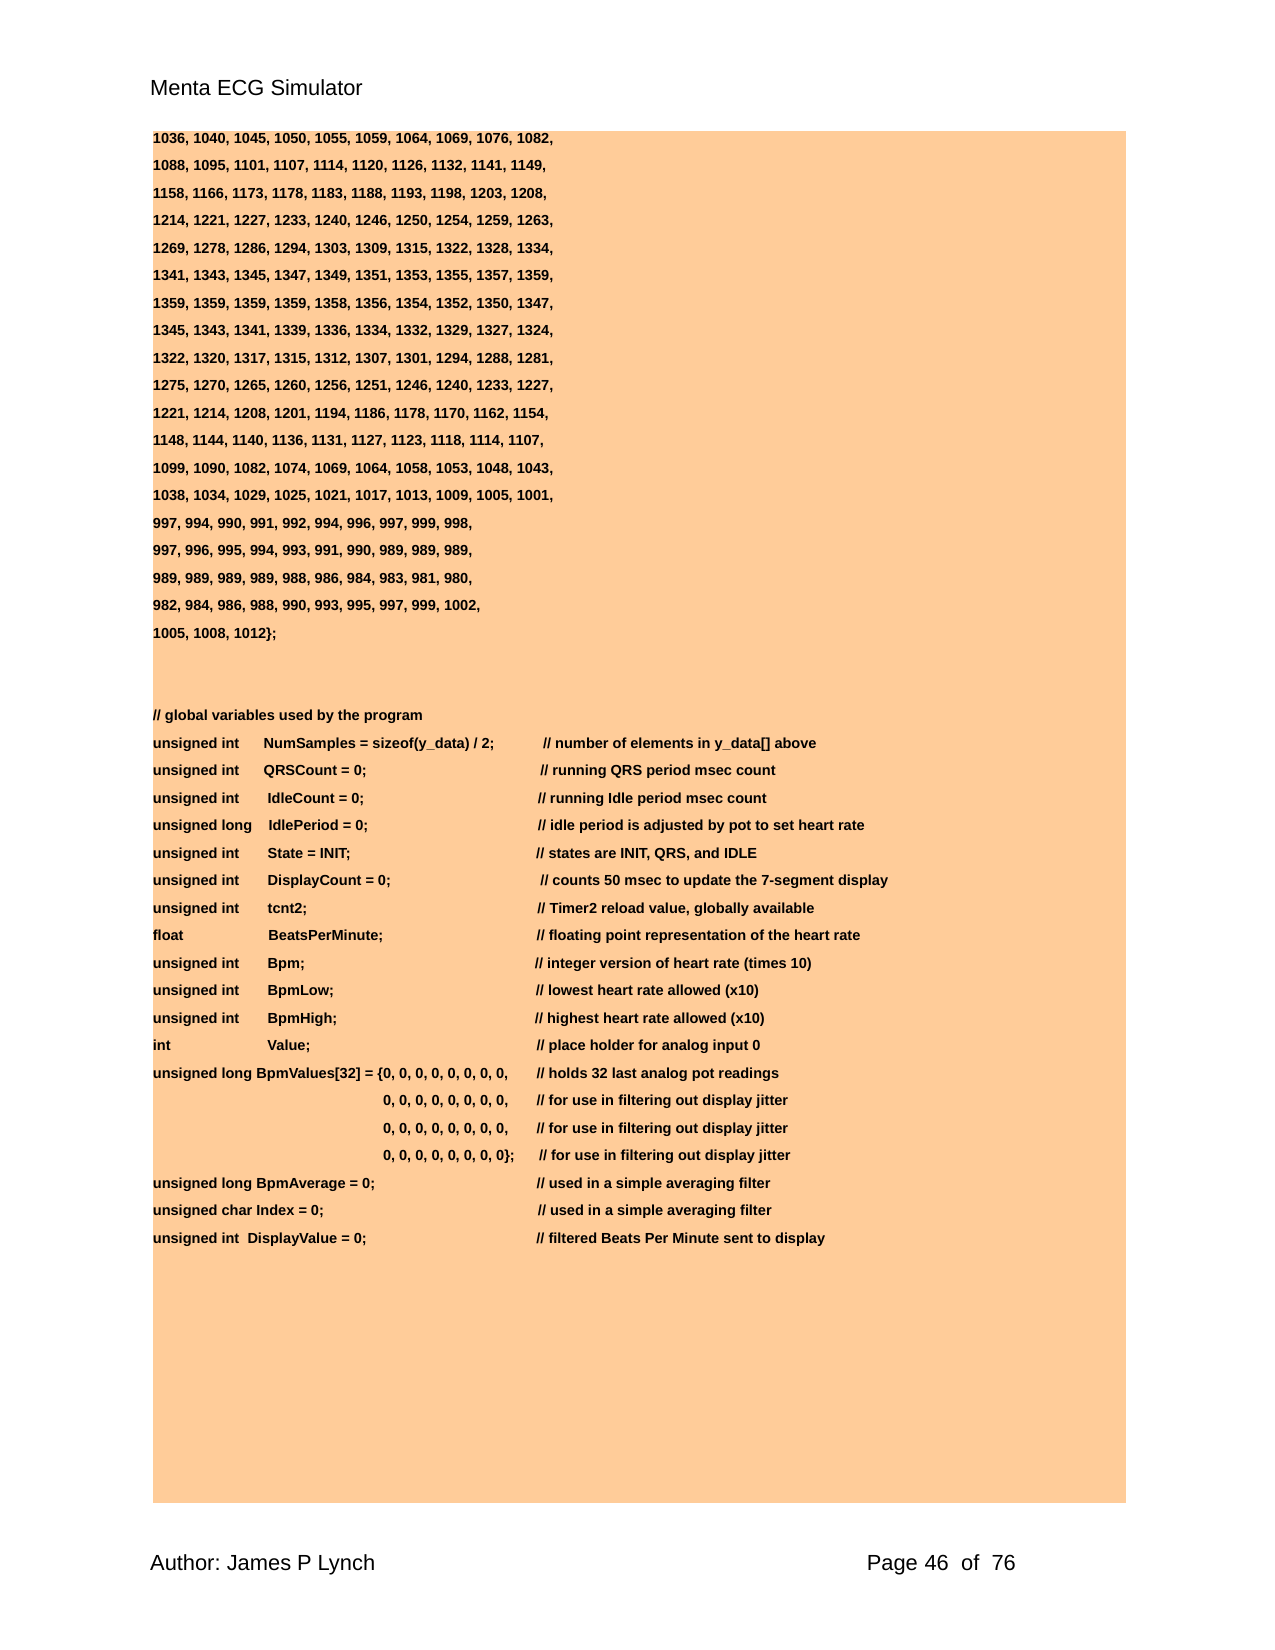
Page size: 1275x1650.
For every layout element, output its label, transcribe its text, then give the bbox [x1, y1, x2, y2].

text int Value; // place holder for analog input 0 [153, 1039, 1126, 1054]
text unsigned int Bpm; // integer version of heart rate (times 10) [153, 956, 1126, 971]
text 1322, 1320, 1317, 1315, 1312, 1307, 1301, 1294, 1288, 1281, [153, 351, 1126, 366]
text 0, 0, 0, 0, 0, 0, 0, 0}; // for use in filtering out display jitter [153, 1149, 1126, 1164]
text 997, 994, 990, 991, 992, 994, 996, 997, 999, 998, [153, 516, 1126, 531]
text 0, 0, 0, 0, 0, 0, 0, 0, // for use in filtering out display jitter [153, 1094, 1126, 1109]
text 997, 996, 995, 994, 993, 991, 990, 989, 989, 989, [153, 544, 1126, 559]
text unsigned int BpmHigh; // highest heart rate allowed (x10) [153, 1011, 1126, 1026]
text 1214, 1221, 1227, 1233, 1240, 1246, 1250, 1254, 1259, 1263, [153, 214, 1126, 229]
text 1038, 1034, 1029, 1025, 1021, 1017, 1013, 1009, 1005, 1001, [153, 489, 1126, 504]
text unsigned int State = INIT; // states are INIT, QRS, and IDLE [153, 846, 1126, 861]
text unsigned int NumSamples = sizeof(y_data) / 2; // number of elements in y_data[] above [153, 736, 1126, 751]
text 982, 984, 986, 988, 990, 993, 995, 997, 999, 1002, [153, 599, 1126, 614]
text 1088, 1095, 1101, 1107, 1114, 1120, 1126, 1132, 1141, 1149, [153, 159, 1126, 174]
text unsigned int tcnt2; // Timer2 reload value, globally available [153, 901, 1126, 916]
text 1036, 1040, 1045, 1050, 1055, 1059, 1064, 1069, 1076, 1082, [153, 131, 1126, 146]
text unsigned int DisplayValue = 0; // filtered Beats Per Minute sent to display [153, 1231, 1126, 1246]
text 1345, 1343, 1341, 1339, 1336, 1334, 1332, 1329, 1327, 1324, [153, 324, 1126, 339]
text 1148, 1144, 1140, 1136, 1131, 1127, 1123, 1118, 1114, 1107, [153, 434, 1126, 449]
text unsigned long BpmAverage = 0; // used in a simple averaging filter [153, 1176, 1126, 1191]
text unsigned long BpmValues[32] = {0, 0, 0, 0, 0, 0, 0, 0, // holds 32 last analog pot readings [153, 1066, 1126, 1081]
text // global variables used by the program [153, 709, 1126, 724]
text unsigned int DisplayCount = 0; // counts 50 msec to update the 7-segment display [153, 874, 1126, 889]
text 989, 989, 989, 989, 988, 986, 984, 983, 981, 980, [153, 571, 1126, 586]
text unsigned char Index = 0; // used in a simple averaging filter [153, 1204, 1126, 1219]
text unsigned int BpmLow; // lowest heart rate allowed (x10) [153, 984, 1126, 999]
text 1221, 1214, 1208, 1201, 1194, 1186, 1178, 1170, 1162, 1154, [153, 406, 1126, 421]
text 1099, 1090, 1082, 1074, 1069, 1064, 1058, 1053, 1048, 1043, [153, 461, 1126, 476]
text 1005, 1008, 1012}; [153, 626, 1126, 641]
text unsigned long IdlePeriod = 0; // idle period is adjusted by pot to set heart rate [153, 819, 1126, 834]
text 1269, 1278, 1286, 1294, 1303, 1309, 1315, 1322, 1328, 1334, [153, 241, 1126, 256]
text 1359, 1359, 1359, 1359, 1358, 1356, 1354, 1352, 1350, 1347, [153, 296, 1126, 311]
text unsigned int IdleCount = 0; // running Idle period msec count [153, 791, 1126, 806]
text 1275, 1270, 1265, 1260, 1256, 1251, 1246, 1240, 1233, 1227, [153, 379, 1126, 394]
text float BeatsPerMinute; // floating point representation of the heart rate [153, 929, 1126, 944]
text 0, 0, 0, 0, 0, 0, 0, 0, // for use in filtering out display jitter [153, 1121, 1126, 1136]
text 1158, 1166, 1173, 1178, 1183, 1188, 1193, 1198, 1203, 1208, [153, 186, 1126, 201]
text unsigned int QRSCount = 0; // running QRS period msec count [153, 764, 1126, 779]
text 1341, 1343, 1345, 1347, 1349, 1351, 1353, 1355, 1357, 1359, [153, 269, 1126, 284]
